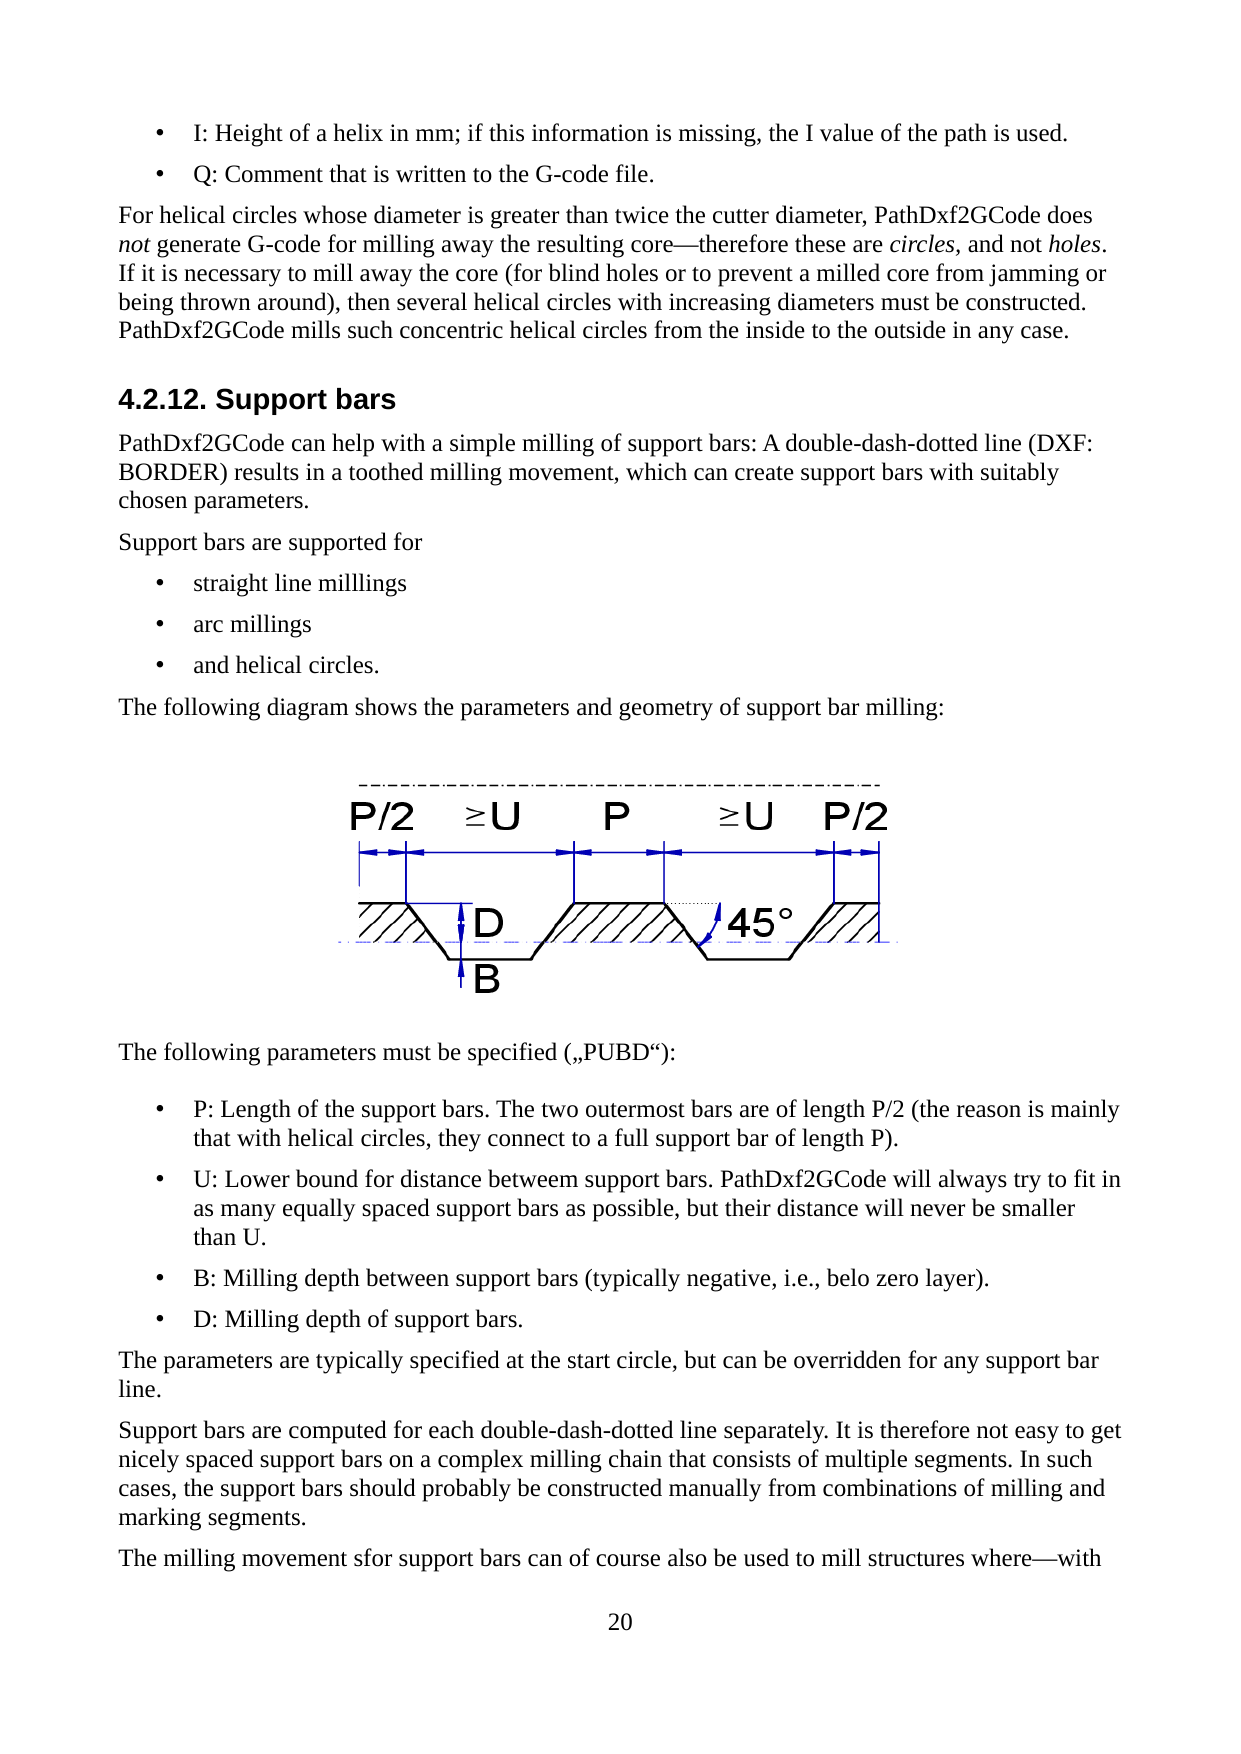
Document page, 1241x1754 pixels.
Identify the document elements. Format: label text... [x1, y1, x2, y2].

list I: Height of a helix in mm; if this information is missing, the I value of the path is used. [156, 118, 1122, 147]
text The following diagram shows the parameters and geometry of support bar milling: [118, 692, 1122, 720]
text The following parameters must be specified („PUBD“): [118, 1037, 1122, 1066]
subtitle 4.2.12. Support bars [118, 382, 1122, 415]
text PathDxf2GCode can help with a simple milling of support bars: A double-dash-dotted line (DXF: BORDER) results in a toothed milling movement, which can create support bars with suitably chosen parameters. [118, 428, 1122, 514]
list and helical circles. [156, 650, 1122, 679]
text Support bars are supported for [118, 527, 1122, 555]
text For helical circles whose diameter is greater than twice the cutter diameter, PathDxf2GCode does not generate G-code for milling away the resulting core—therefore these are circles, and not holes. If it is necessary to mill away the core (for blind holes or to prevent a milled core from jamming or being thrown around), then several helical circles with increasing diameters must be constructed. PathDxf2GCode mills such concentric helical circles from the inside to the outside in any case. [118, 201, 1122, 344]
list straight line milllings [156, 568, 1122, 597]
list arc millings [156, 609, 1122, 638]
list U: Lower bound for distance betweem support bars. PathDxf2GCode will always try to fit in as many equally spaced support bars as possible, but their distance will never be smaller than U. [156, 1164, 1122, 1251]
list D: Milling depth of support bars. [156, 1304, 1122, 1333]
list P: Length of the support bars. The two outermost bars are of length P/2 (the reason is mainly that with helical circles, they connect to a full support bar of length P). [156, 1094, 1122, 1152]
list B: Milling depth between support bars (typically negative, i.e., belo zero layer). [156, 1263, 1122, 1292]
text Support bars are computed for each double-dash-dotted line separately. It is therefore not easy to get nicely spaced support bars on a complex milling chain that consists of multiple segments. In such cases, the support bars should probably be constructed manually from combinations of milling and marking segments. [118, 1416, 1122, 1531]
text The milling movement sfor support bars can of course also be used to mill structures where—with [118, 1543, 1122, 1572]
list Q: Comment that is written to the G-code file. [156, 159, 1122, 188]
text The parameters are typically specified at the start circle, but can be overridden for any support bar line. [118, 1346, 1122, 1403]
